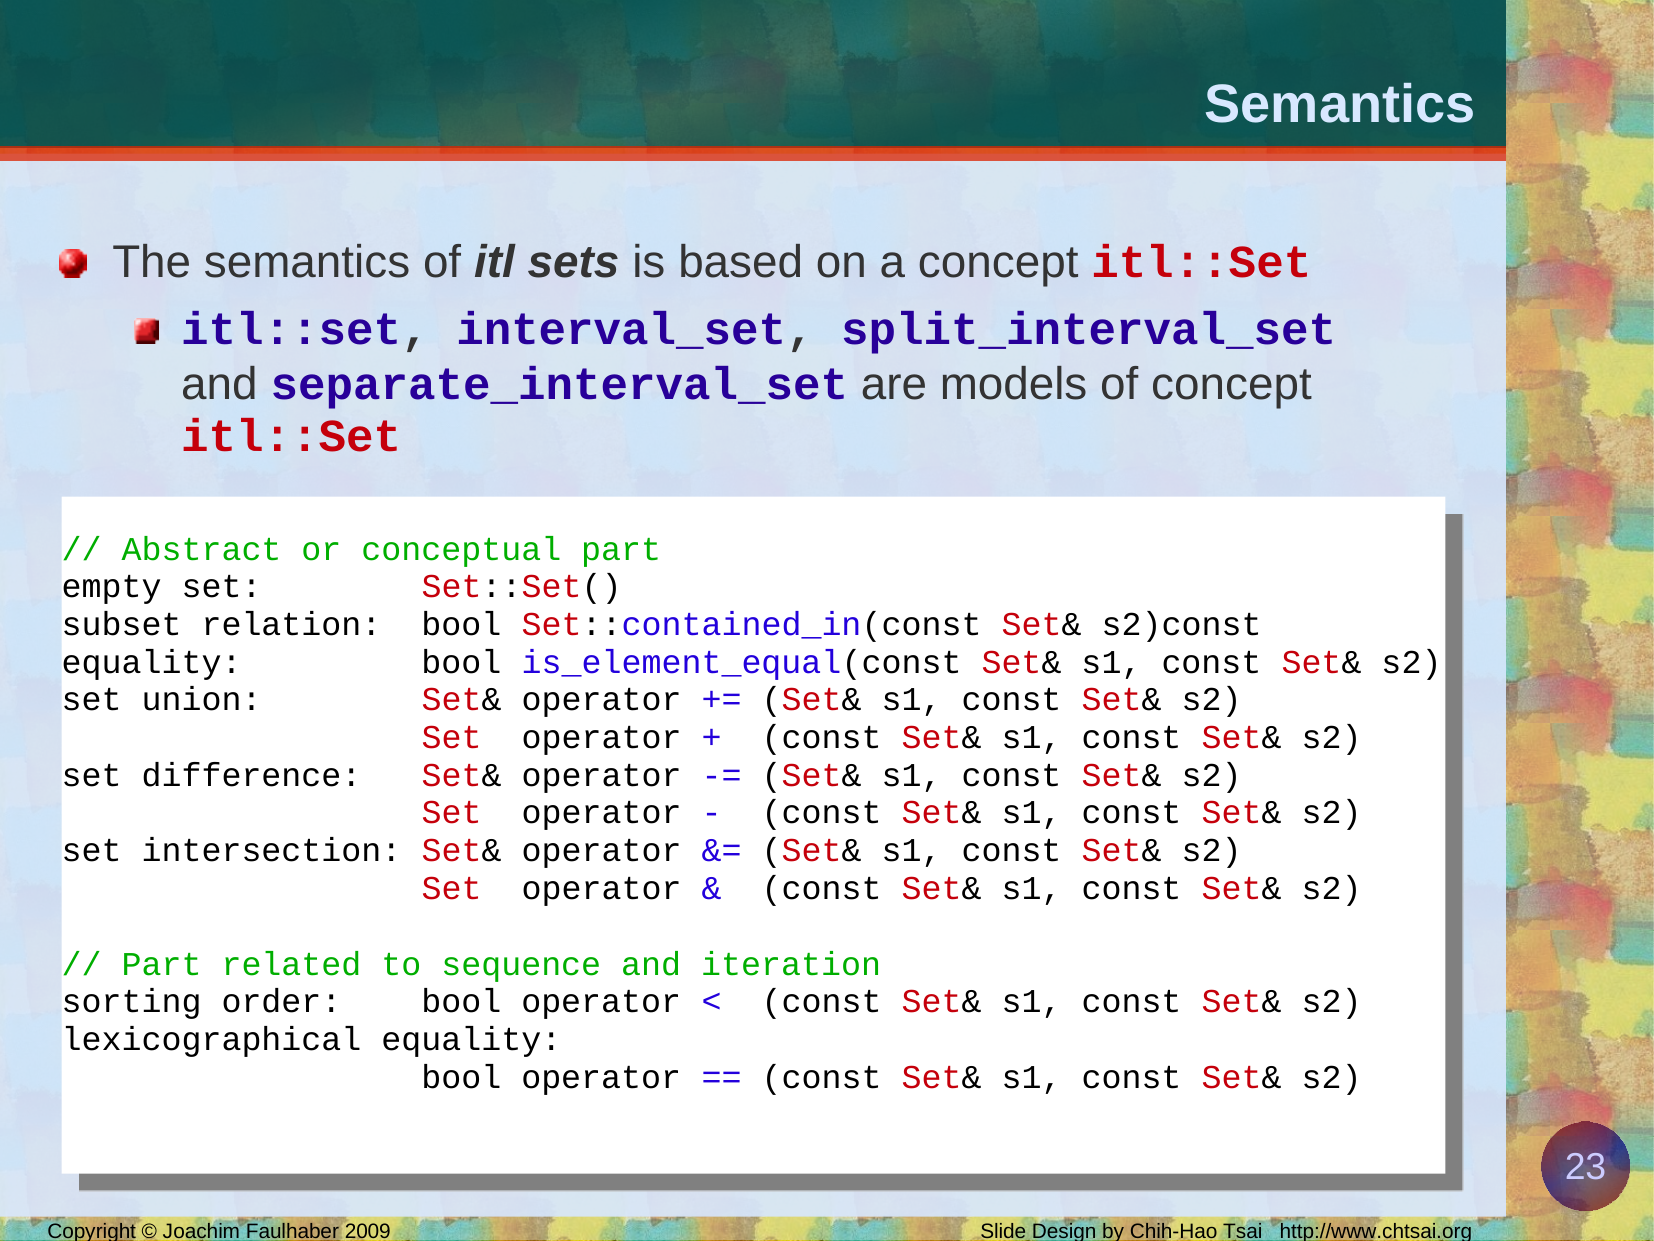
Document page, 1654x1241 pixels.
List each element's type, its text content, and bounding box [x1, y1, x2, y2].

list The semantics of itl sets is based on a concept itl::Set itl::set, interval_set, split_interval_set and separate_interval_set are models of concept itl::Set [59, 236, 1418, 466]
title Semantics [29, 59, 1477, 148]
text_box // Abstract or conceptual part empty set: Set::Set() subset relation: bool Set::contained_in(const Set& s2)const equality: bool is_element_equal(const Set& s1, const Set& s2) set union: Set& operator += (Set& s1, const Set& s2) Set operator + (const Set& s1, const Set& s2) set difference: Set& operator -= (Set& s1, const Set& s2) Set operator - (const Set& s1, const Set& s2) set intersection: Set& operator &= (Set& s1, const Set& s2) Set operator & (const Set& s1, const Set& s2) // Part related to sequence and iteration sorting order: bool operator < (const Set& s1, const Set& s2) lexicographical equality: bool operator == (const Set& s1, const Set& s2) [61, 496, 1446, 1163]
